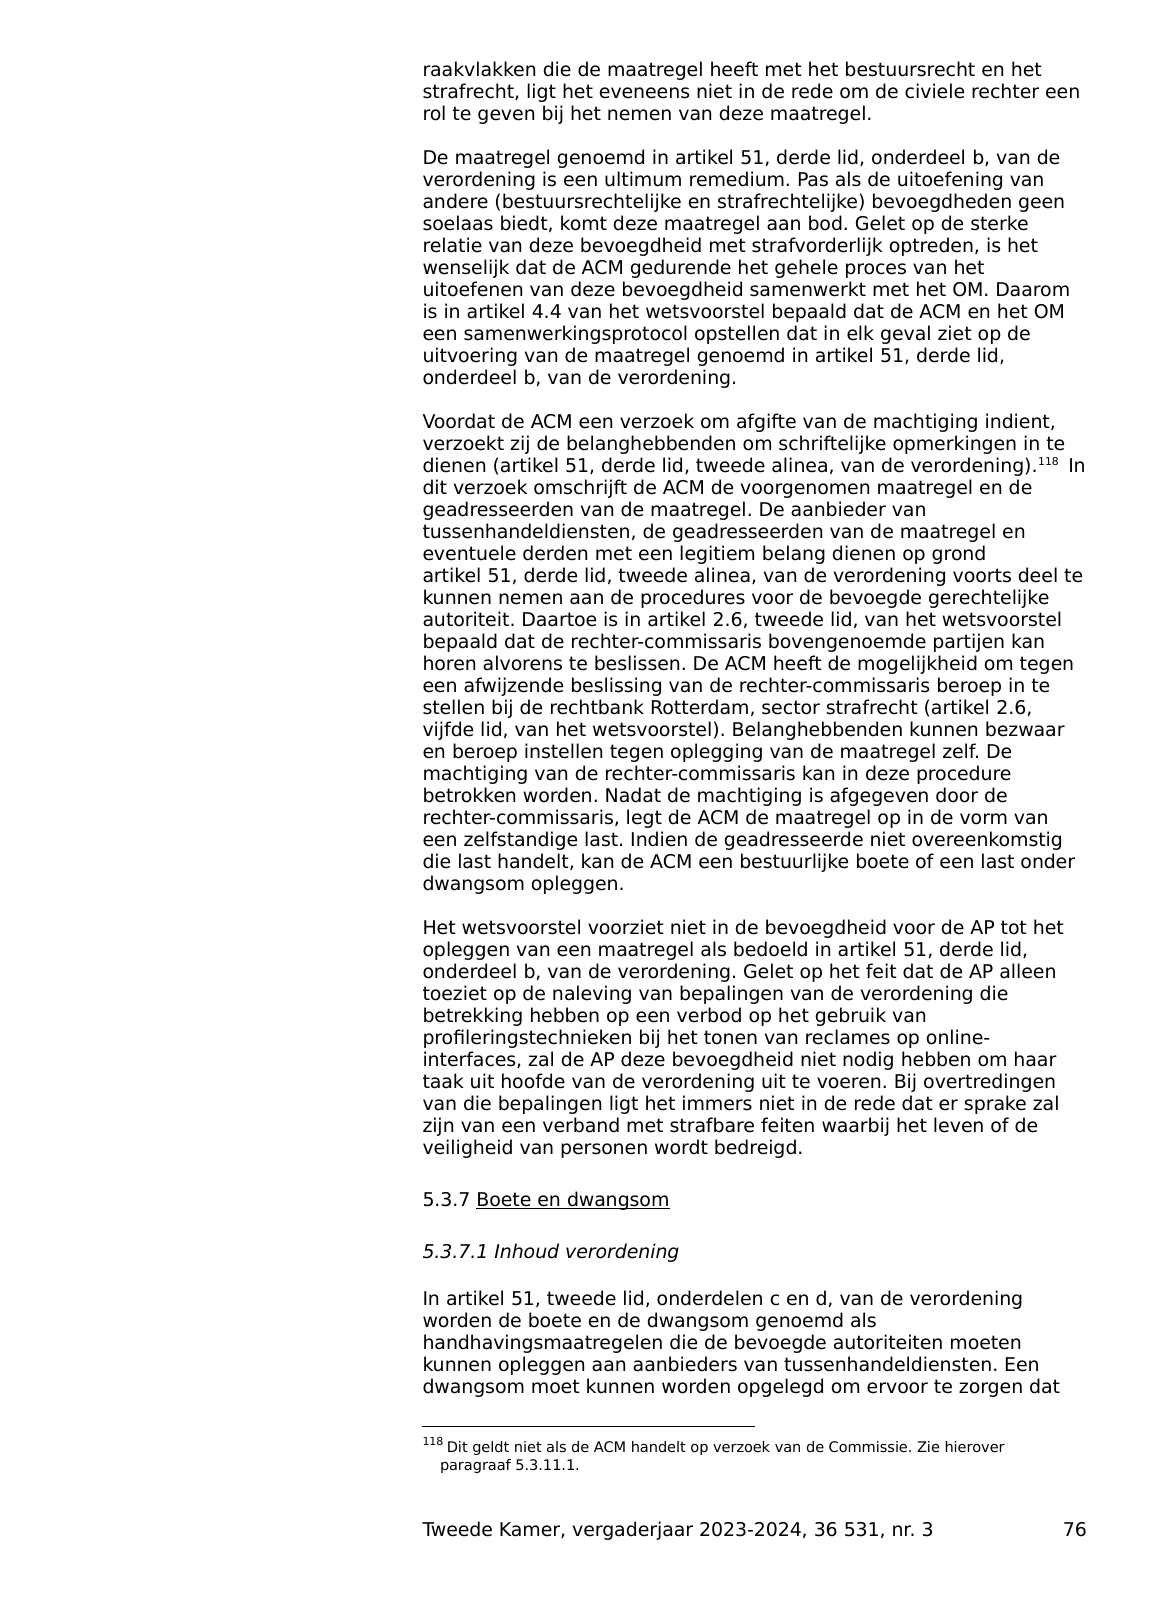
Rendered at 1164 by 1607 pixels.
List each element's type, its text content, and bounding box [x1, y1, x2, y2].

text raakvlakken die de maatregel heeft met het bestuursrecht en het strafrecht, ligt het eveneens niet in de rede om de civiele rechter een rol te geven bij het nemen van deze maatregel. [422, 59, 1087, 125]
text Dit geldt niet als de ACM handelt op verzoek van de Commissie. Zie hierover paragraaf 5.3.11.1. [422, 1435, 1087, 1474]
subtitle 5.3.7 Boete en dwangsom [422, 1189, 1087, 1211]
text Voordat de ACM een verzoek om afgifte van de machtiging indient, verzoekt zij de belanghebbenden om schriftelijke opmerkingen in te dienen (artikel 51, derde lid, tweede alinea, van de verordening). In dit verzoek omschrijft de ACM de voorgenomen maatregel en de geadresseerden van de maatregel. De aanbieder van tussenhandeldiensten, de geadresseerden van de maatregel en eventuele derden met een legitiem belang dienen op grond artikel 51, derde lid, tweede alinea, van de verordening voorts deel te kunnen nemen aan de procedures voor de bevoegde gerechtelijke autoriteit. Daartoe is in artikel 2.6, tweede lid, van het wetsvoorstel bepaald dat de rechter-commissaris bovengenoemde partijen kan horen alvorens te beslissen. De ACM heeft de mogelijkheid om tegen een afwijzende beslissing van de rechter-commissaris beroep in te stellen bij de rechtbank Rotterdam, sector strafrecht (artikel 2.6, vijfde lid, van het wetsvoorstel). Belanghebbenden kunnen bezwaar en beroep instellen tegen oplegging van de maatregel zelf. De machtiging van de rechter-commissaris kan in deze procedure betrokken worden. Nadat de machtiging is afgegeven door de rechter-commissaris, legt de ACM de maatregel op in de vorm van een zelfstandige last. Indien de geadresseerde niet overeenkomstig die last handelt, kan de ACM een bestuurlijke boete of een last onder dwangsom opleggen. [422, 411, 1087, 895]
text In artikel 51, tweede lid, onderdelen c en d, van de verordening worden de boete en de dwangsom genoemd als handhavingsmaatregelen die de bevoegde autoriteiten moeten kunnen opleggen aan aanbieders van tussenhandeldiensten. Een dwangsom moet kunnen worden opgelegd om ervoor te zorgen dat [422, 1288, 1087, 1397]
subtitle 5.3.7.1 Inhoud verordening [422, 1241, 1087, 1263]
text De maatregel genoemd in artikel 51, derde lid, onderdeel b, van de verordening is een ultimum remedium. Pas als de uitoefening van andere (bestuursrechtelijke en strafrechtelijke) bevoegdheden geen soelaas biedt, komt deze maatregel aan bod. Gelet op de sterke relatie van deze bevoegdheid met strafvorderlijk optreden, is het wenselijk dat de ACM gedurende het gehele proces van het uitoefenen van deze bevoegdheid samenwerkt met het OM. Daarom is in artikel 4.4 van het wetsvoorstel bepaald dat de ACM en het OM een samenwerkingsprotocol opstellen dat in elk geval ziet op de uitvoering van de maatregel genoemd in artikel 51, derde lid, onderdeel b, van de verordening. [422, 147, 1087, 389]
text Het wetsvoorstel voorziet niet in de bevoegdheid voor de AP tot het opleggen van een maatregel als bedoeld in artikel 51, derde lid, onderdeel b, van de verordening. Gelet op het feit dat de AP alleen toeziet op de naleving van bepalingen van de verordening die betrekking hebben op een verbod op het gebruik van profileringstechnieken bij het tonen van reclames op online-interfaces, zal de AP deze bevoegdheid niet nodig hebben om haar taak uit hoofde van de verordening uit te voeren. Bij overtredingen van die bepalingen ligt het immers niet in de rede dat er sprake zal zijn van een verband met strafbare feiten waarbij het leven of de veiligheid van personen wordt bedreigd. [422, 917, 1087, 1159]
